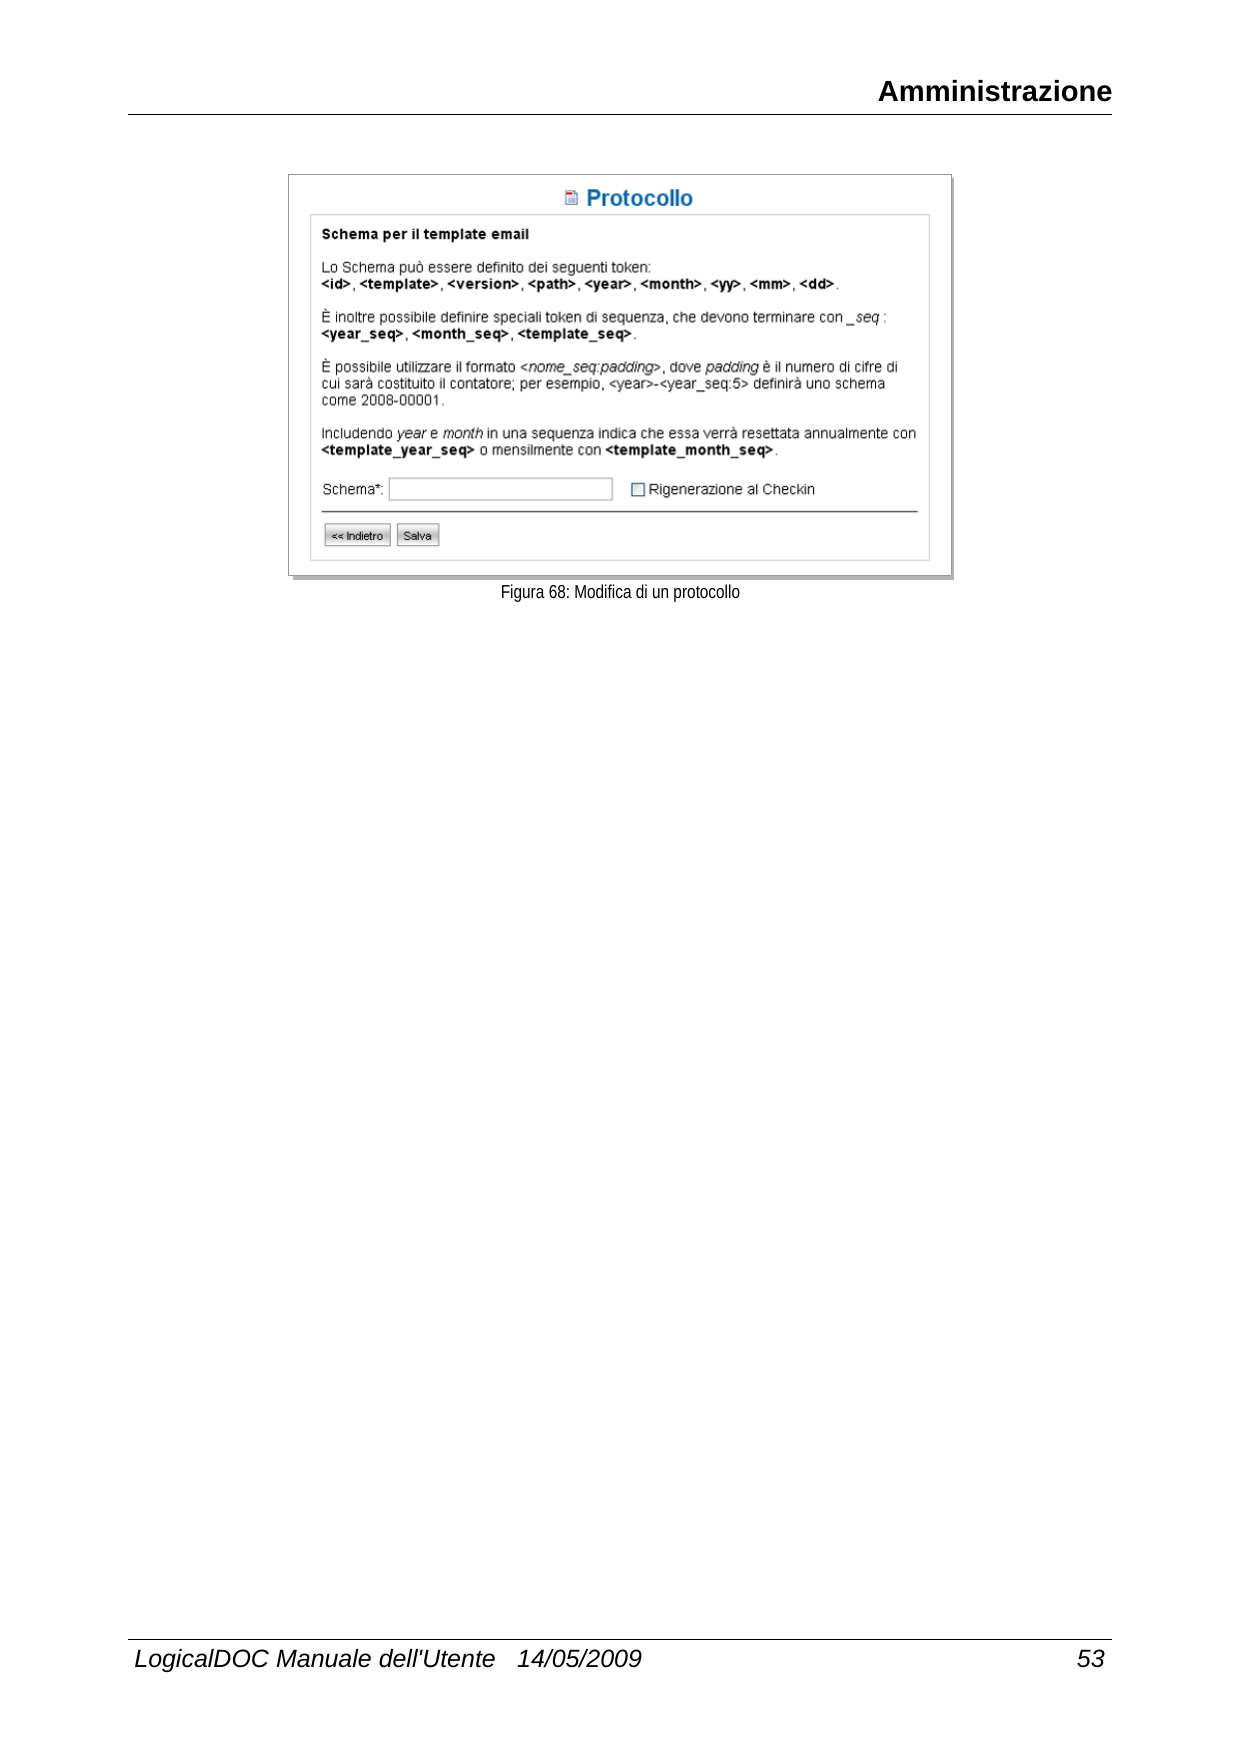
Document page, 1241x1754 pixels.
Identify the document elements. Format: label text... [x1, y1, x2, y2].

text Figura 68: Modifica di un protocollo [288, 576, 952, 603]
